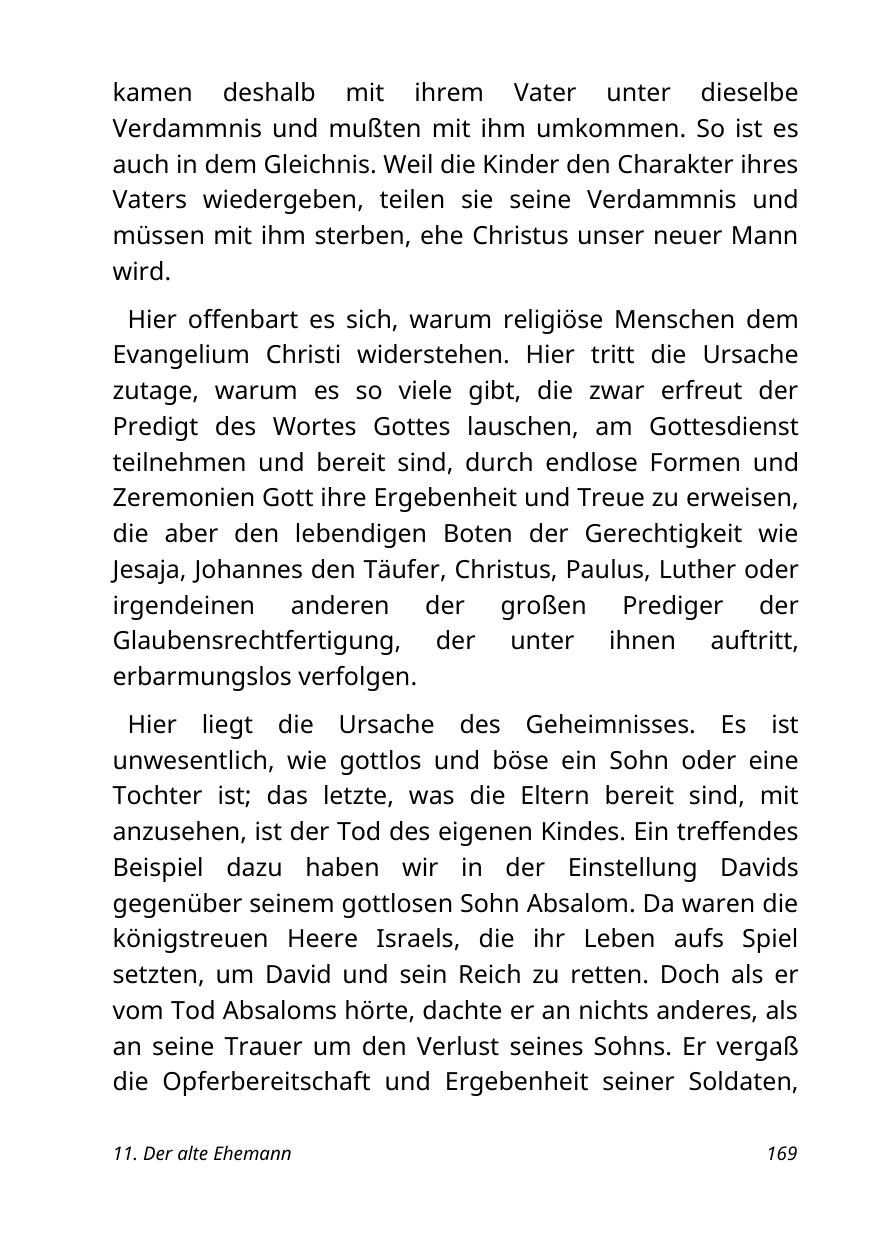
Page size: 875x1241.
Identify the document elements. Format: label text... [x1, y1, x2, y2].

text Hier liegt die Ursache des Geheimnisses. Es ist unwesentlich, wie gottlos und böse ein Sohn oder eine Tochter ist; das letzte, was die Eltern bereit sind, mit anzusehen, ist der Tod des eigenen Kindes. Ein treffendes Beispiel dazu haben wir in der Einstellung Davids gegenüber seinem gottlosen Sohn Absalom. Da waren die königstreuen Heere Israels, die ihr Leben aufs Spiel setzten, um David und sein Reich zu retten. Doch als er vom Tod Absaloms hörte, dachte er an nichts anderes, als an seine Trauer um den Verlust seines Sohns. Er vergaß die Opferbereitschaft und Ergebenheit seiner Soldaten, [112, 707, 799, 1098]
text Hier offenbart es sich, warum religiöse Menschen dem Evangelium Christi widerstehen. Hier tritt die Ursache zutage, warum es so viele gibt, die zwar erfreut der Predigt des Wortes Gottes lauschen, am Gottesdienst teilnehmen und bereit sind, durch endlose Formen und Zeremonien Gott ihre Ergebenheit und Treue zu erweisen, die aber den lebendigen Boten der Gerechtigkeit wie Jesaja, Johannes den Täufer, Christus, Paulus, Luther oder irgendeinen anderen der großen Prediger der Glaubensrechtfertigung, der unter ihnen auftritt, erbarmungslos verfolgen. [112, 301, 799, 693]
text kamen deshalb mit ihrem Vater unter dieselbe Verdammnis und mußten mit ihm umkommen. So ist es auch in dem Gleichnis. Weil die Kinder den Charakter ihres Vaters wiedergeben, teilen sie seine Verdammnis und müssen mit ihm sterben, ehe Christus unser neuer Mann wird. [112, 75, 799, 288]
